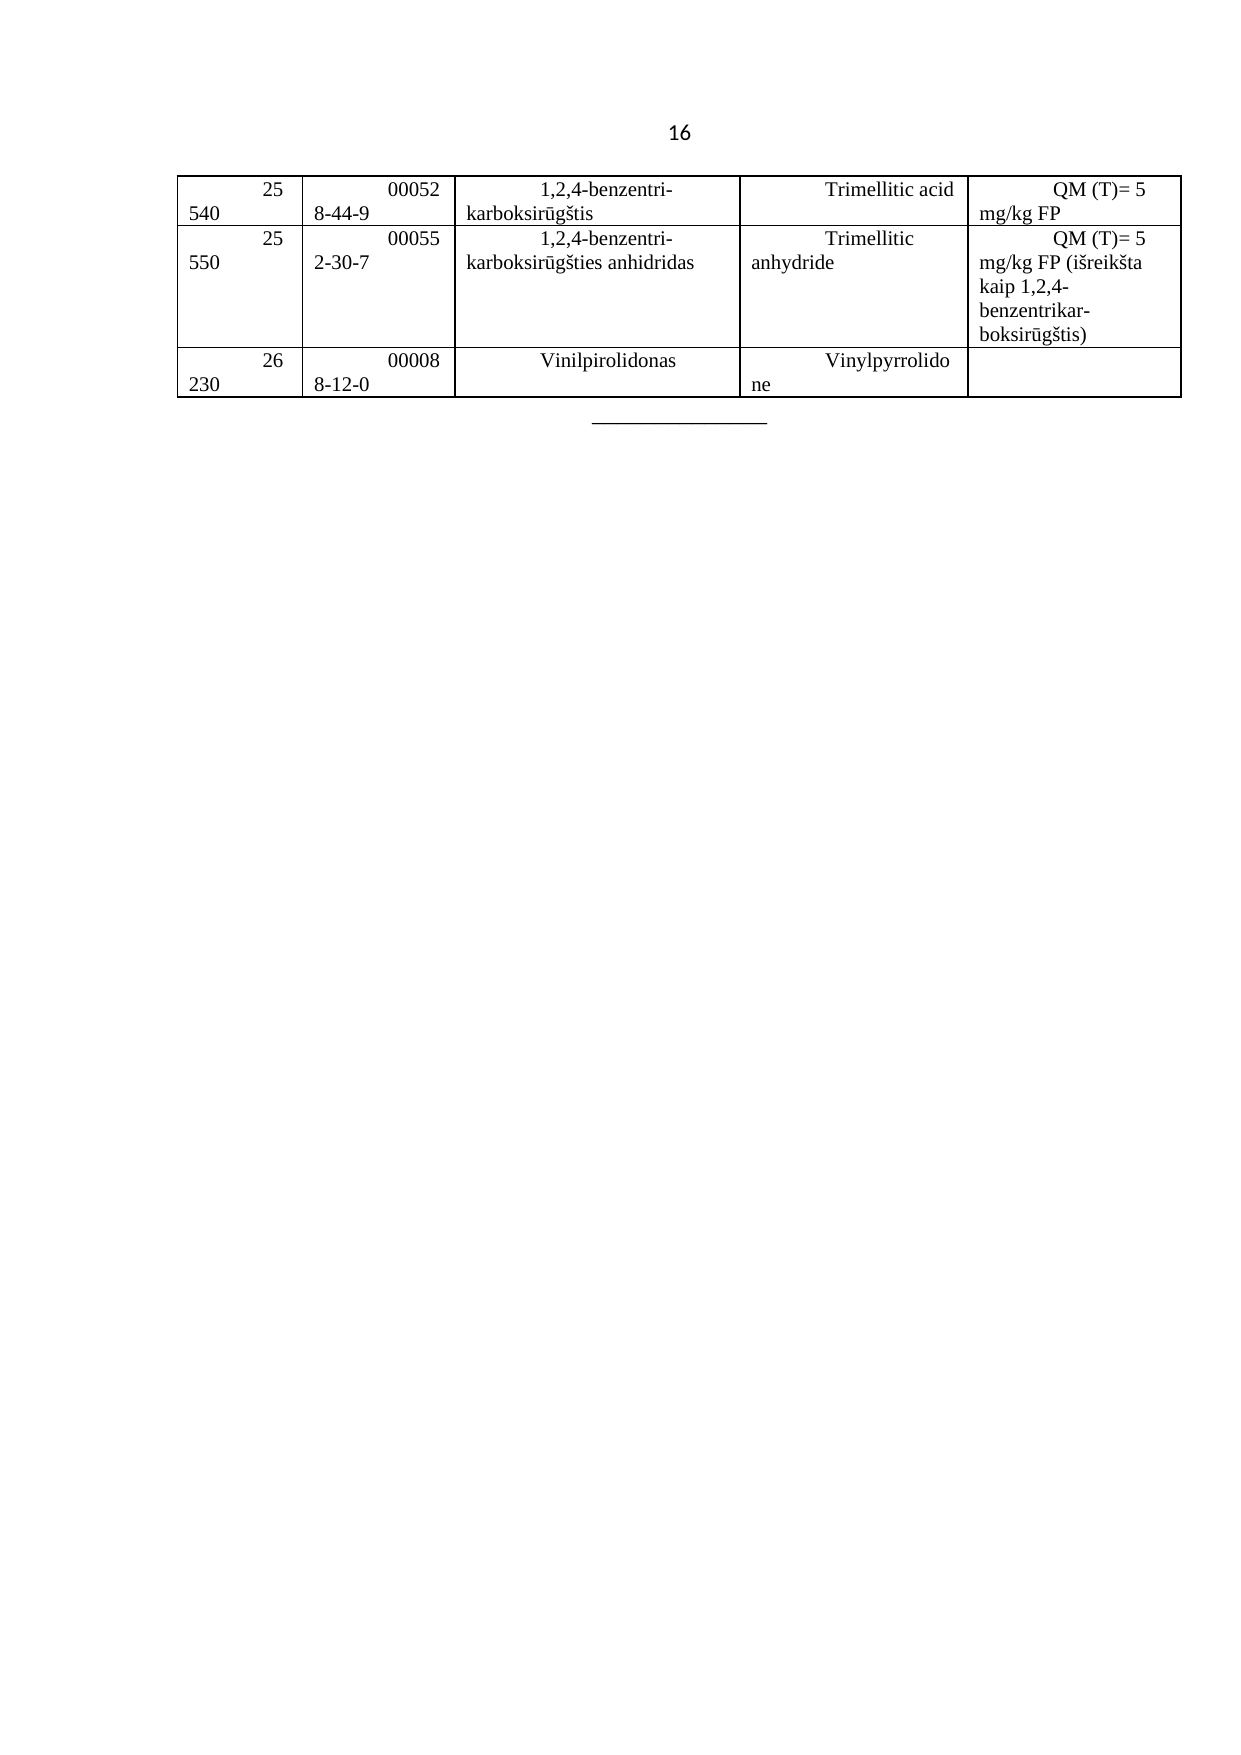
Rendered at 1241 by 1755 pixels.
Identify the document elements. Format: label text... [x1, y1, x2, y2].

table_cell Vinilpirolidonas [456, 348, 739, 396]
table_cell 25540 [178, 177, 302, 224]
text ______________ [177, 398, 1181, 426]
table_cell 000552-30-7 [303, 226, 454, 346]
table_cell Vinylpyrrolidone [741, 348, 967, 396]
table_cell Trimellitic acid [741, 177, 967, 224]
table_cell Trimellitic anhydride [741, 226, 967, 346]
table_cell 26230 [178, 348, 302, 396]
table_cell [969, 348, 1180, 396]
table_cell 1,2,4-benzentri-karboksirūgšties anhidridas [456, 226, 739, 346]
table_cell QM (T)= 5 mg/kg FP [969, 177, 1180, 224]
table_cell QM (T)= 5 mg/kg FP (išreikšta kaip 1,2,4-benzentrikar-boksirūgštis) [969, 226, 1180, 346]
table_cell 000528-44-9 [303, 177, 454, 224]
table_cell 1,2,4-benzentri-karboksirūgštis [456, 177, 739, 224]
table_cell 000088-12-0 [303, 348, 454, 396]
table_cell 25550 [178, 226, 302, 346]
